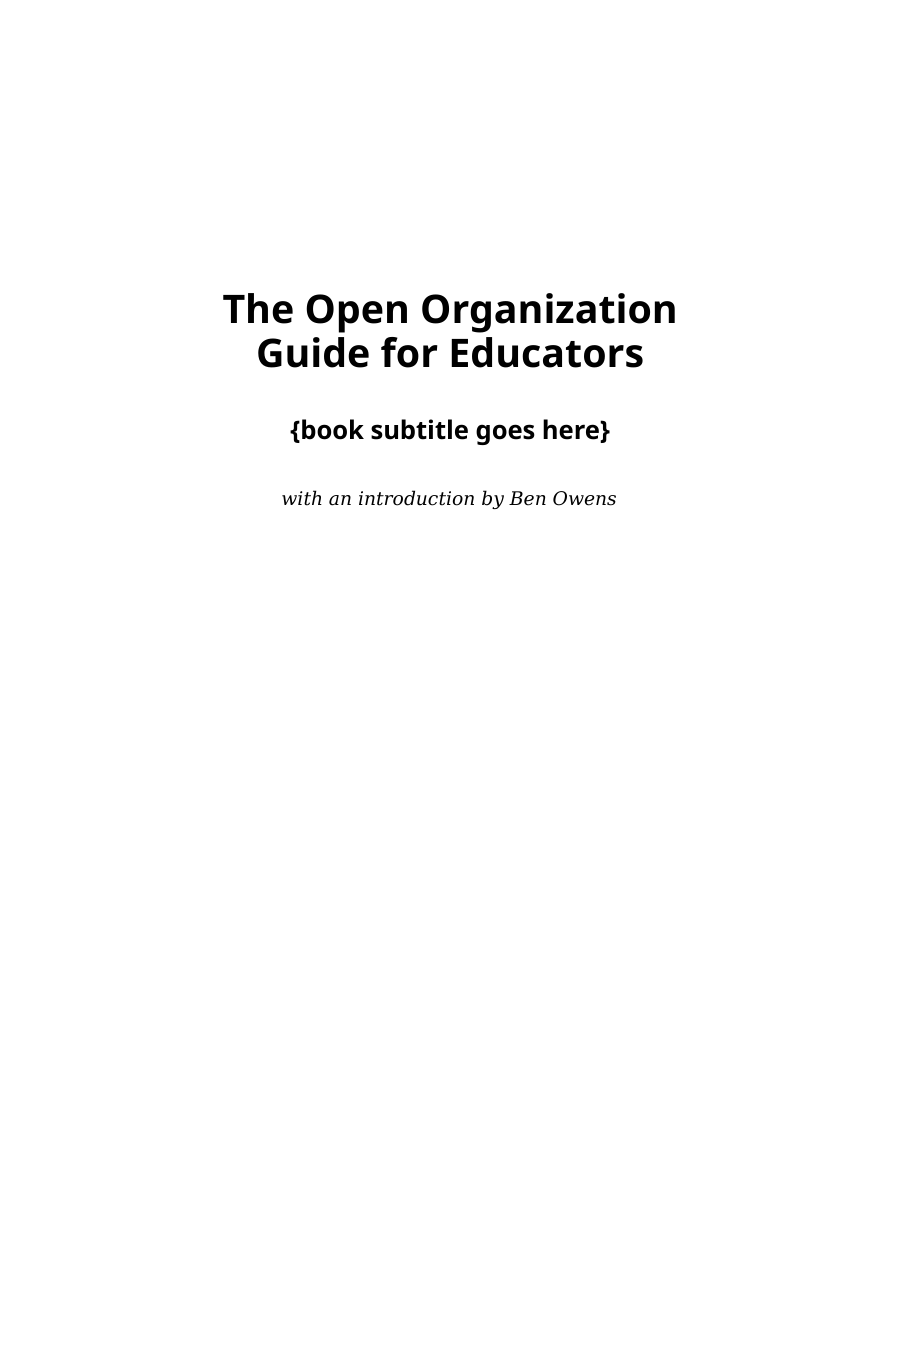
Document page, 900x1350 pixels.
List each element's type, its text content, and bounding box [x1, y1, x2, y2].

text with an introduction by Ben Owens [120, 488, 780, 510]
subtitle The Open Organization Guide for Educators [120, 287, 780, 379]
subtitle {book subtitle goes here} [120, 416, 780, 446]
